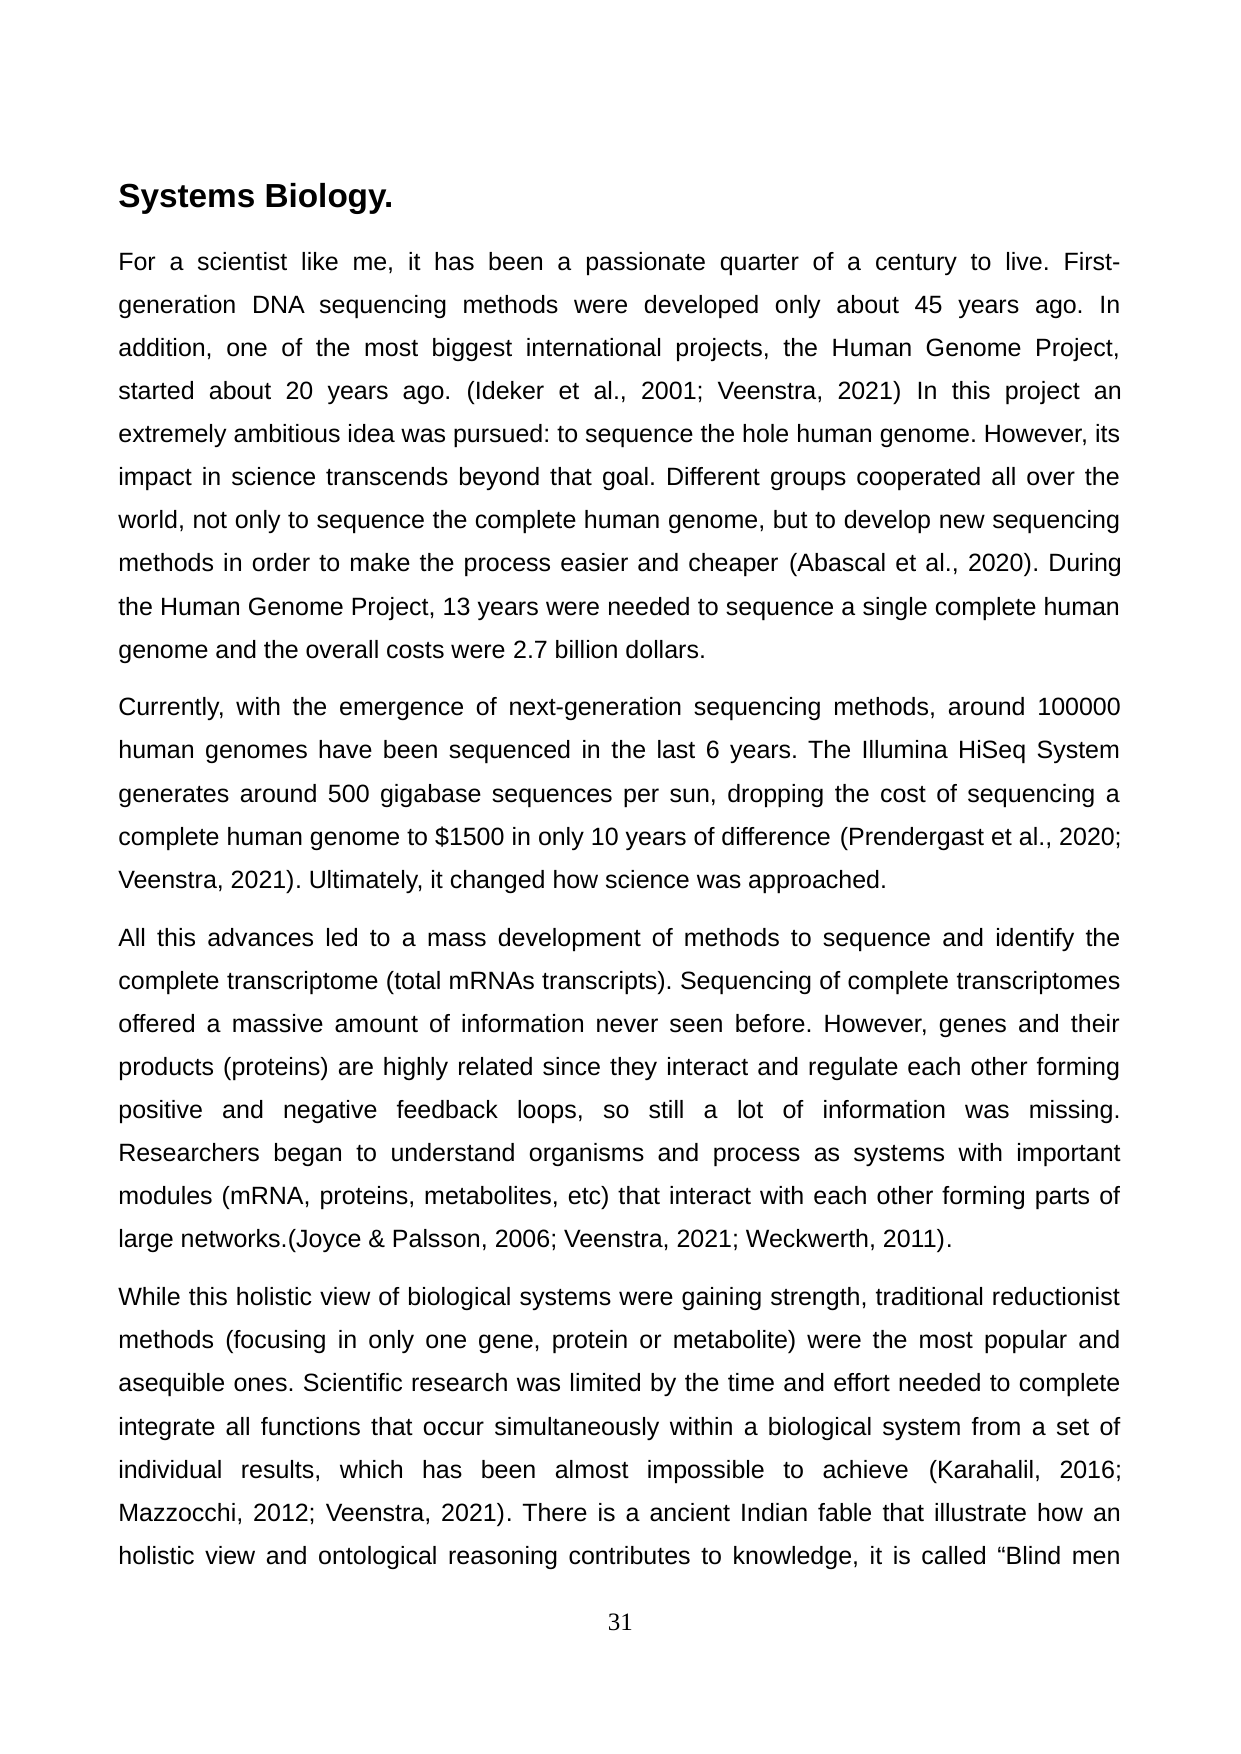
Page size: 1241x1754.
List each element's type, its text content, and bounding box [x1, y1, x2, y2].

text For a scientist like me, it has been a passionate quarter of a century to live. First-generation DNA sequencing methods were developed only about 45 years ago. In addition, one of the most biggest international projects, the Human Genome Project, started about 20 years ago. (Ideker et al., 2001; Veenstra, 2021)⁠ In this project an extremely ambitious idea was pursued: to sequence the hole human genome. However, its impact in science transcends beyond that goal. Different groups cooperated all over the world, not only to sequence the complete human genome, but to develop new sequencing methods in order to make the process easier and cheaper (Abascal et al., 2020)⁠. During the Human Genome Project, 13 years were needed to sequence a single complete human genome and the overall costs were 2.7 billion dollars. [118, 246, 1122, 663]
text While this holistic view of biological systems were gaining strength, traditional reductionist methods (focusing in only one gene, protein or metabolite) were the most popular and asequible ones. Scientific research was limited by the time and effort needed to complete integrate all functions that occur simultaneously within a biological system from a set of individual results, which has been almost impossible to achieve (Karahalil, 2016; Mazzocchi, 2012; Veenstra, 2021)⁠. There is a ancient Indian fable that illustrate how an holistic view and ontological reasoning contributes to knowledge, it is called “Blind men [118, 1282, 1122, 1569]
text All this advances led to a mass development of methods to sequence and identify the complete transcriptome (total mRNAs transcripts). Sequencing of complete transcriptomes offered a massive amount of information never seen before. However, genes and their products (proteins) are highly related since they interact and regulate each other forming positive and negative feedback loops, so still a lot of information was missing. Researchers began to understand organisms and process as systems with important modules (mRNA, proteins, metabolites, etc) that interact with each other forming parts of large networks.(Joyce & Palsson, 2006; Veenstra, 2021; Weckwerth, 2011)⁠. [118, 922, 1122, 1253]
subtitle Systems Biology. [118, 176, 1122, 215]
text Currently, with the emergence of next-generation sequencing methods, around 100000 human genomes have been sequenced in the last 6 years. The Illumina HiSeq System generates around 500 gigabase sequences per sun, dropping the cost of sequencing a complete human genome to $1500 in only 10 years of difference (Prendergast et al., 2020; Veenstra, 2021)⁠. Ultimately, it changed how science was approached. [118, 692, 1122, 893]
